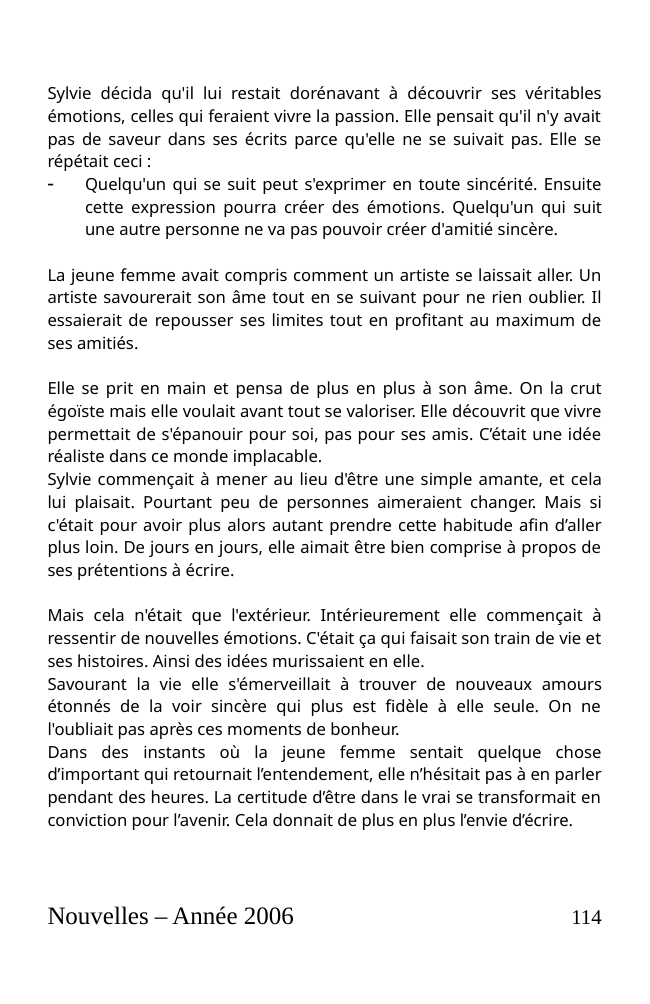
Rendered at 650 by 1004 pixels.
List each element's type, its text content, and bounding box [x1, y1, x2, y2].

text Sylvie décida qu'il lui restait dorénavant à découvrir ses véritables émotions, celles qui feraient vivre la passion. Elle pensait qu'il n'y avait pas de saveur dans ses écrits parce qu'elle ne se suivait pas. Elle se répétait ceci : [47, 82, 602, 173]
text La jeune femme avait compris comment un artiste se laissait aller. Un artiste savourerait son âme tout en se suivant pour ne rien oublier. Il essaierait de repousser ses limites tout en profitant au maximum de ses amitiés. [47, 263, 602, 354]
text Sylvie commençait à mener au lieu d'être une simple amante, et cela lui plaisait. Pourtant peu de personnes aimeraient changer. Mais si c'était pour avoir plus alors autant prendre cette habitude afin d’aller plus loin. De jours en jours, elle aimait être bien comprise à propos de ses prétentions à écrire. [47, 468, 602, 581]
text Mais cela n'était que l'extérieur. Intérieurement elle commençait à ressentir de nouvelles émotions. C'était ça qui faisait son train de vie et ses histoires. Ainsi des idées murissaient en elle. [47, 604, 602, 672]
text Elle se prit en main et pensa de plus en plus à son âme. On la crut égoïste mais elle voulait avant tout se valoriser. Elle découvrit que vivre permettait de s'épanouir pour soi, pas pour ses amis. C’était une idée réaliste dans ce monde implacable. [47, 377, 602, 468]
list Quelqu'un qui se suit peut s'exprimer en toute sincérité. Ensuite cette expression pourra créer des émotions. Quelqu'un qui suit une autre personne ne va pas pouvoir créer d'amitié sincère. [47, 173, 602, 241]
text Dans des instants où la jeune femme sentait quelque chose d’important qui retournait l’entendement, elle n’hésitait pas à en parler pendant des heures. La certitude d’être dans le vrai se transformait en conviction pour l’avenir. Cela donnait de plus en plus l’envie d’écrire. [47, 740, 602, 831]
text Savourant la vie elle s'émerveillait à trouver de nouveaux amours étonnés de la voir sincère qui plus est fidèle à elle seule. On ne l'oubliait pas après ces moments de bonheur. [47, 672, 602, 740]
